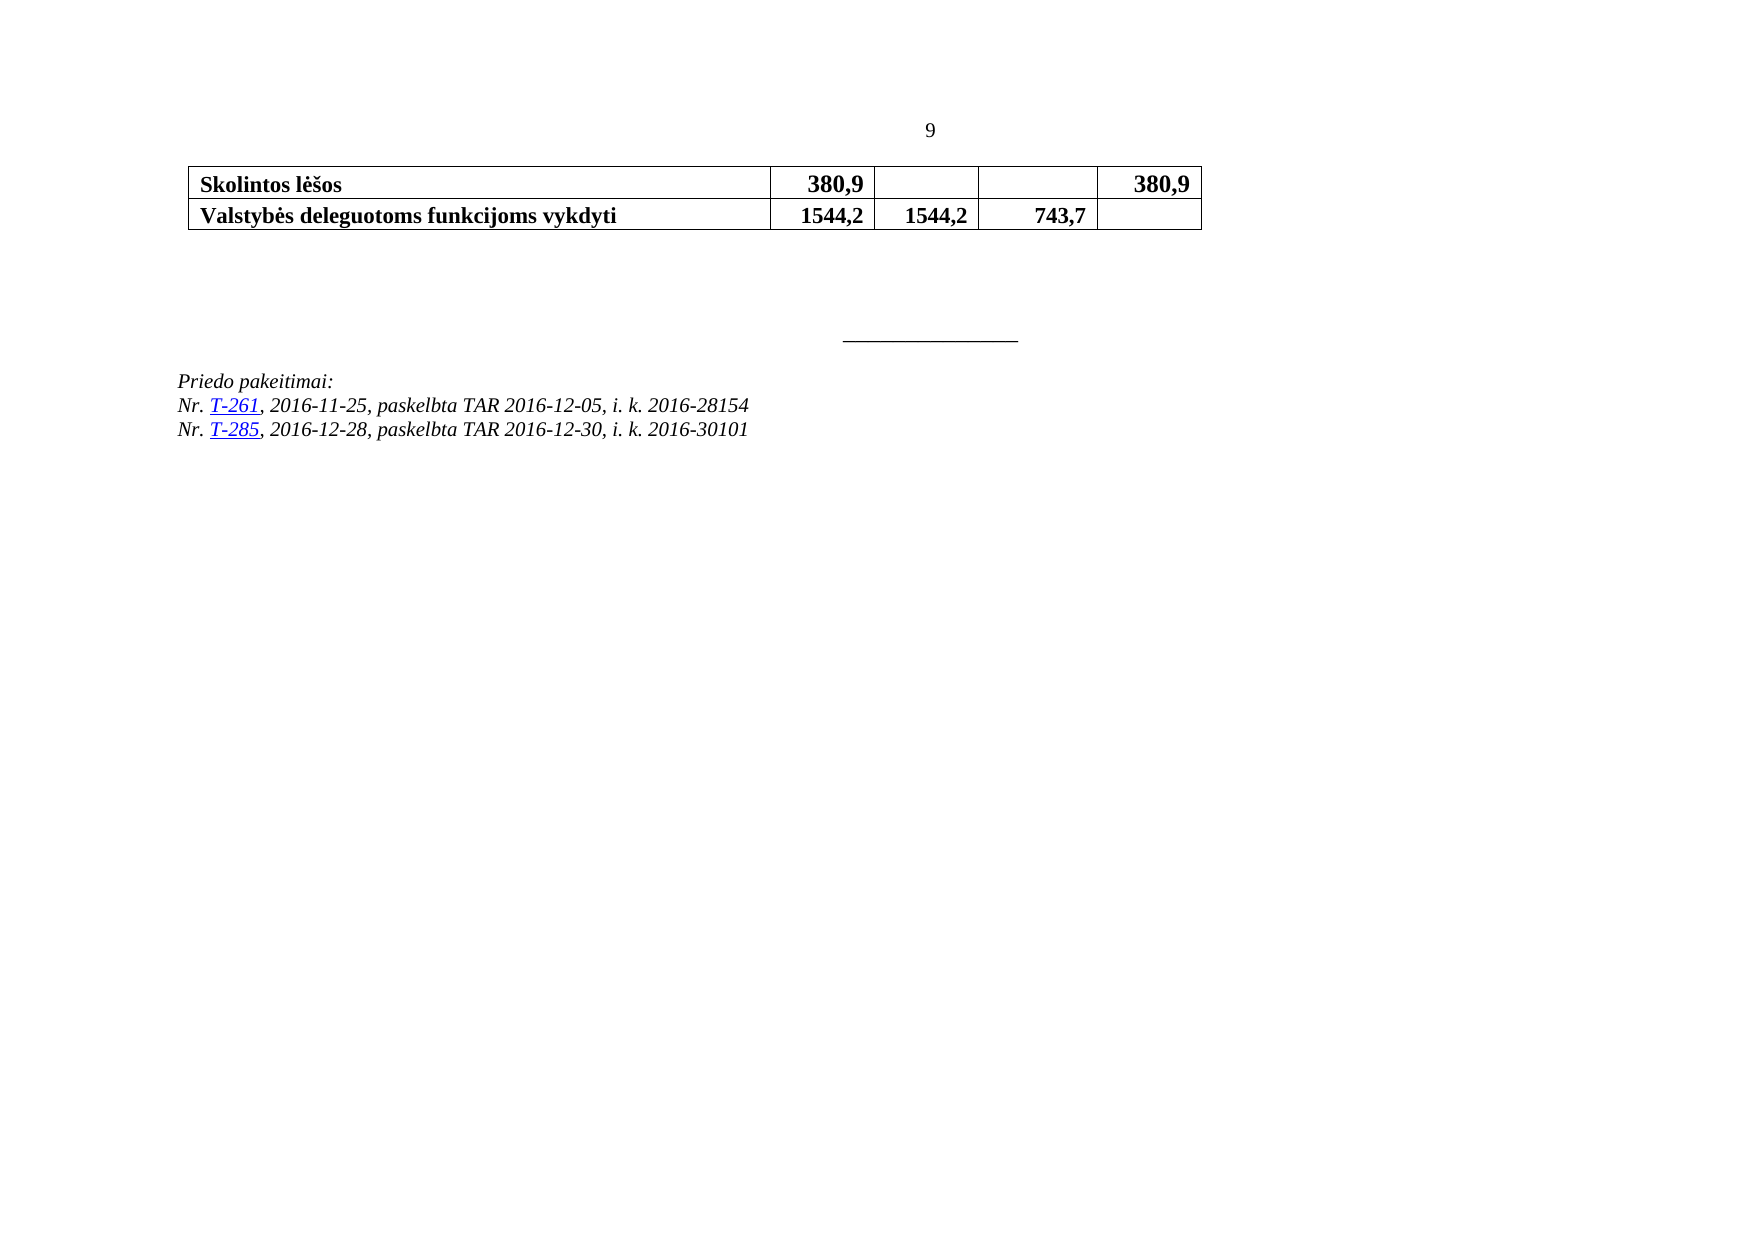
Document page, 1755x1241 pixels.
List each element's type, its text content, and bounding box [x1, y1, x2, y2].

table_cell 1544,2 [771, 199, 874, 229]
table_cell Valstybės deleguotoms funkcijoms vykdyti [189, 199, 770, 229]
table_cell [1098, 199, 1201, 229]
table_cell Skolintos lėšos [189, 167, 770, 197]
text Priedo pakeitimai: [177, 369, 1683, 393]
text ______________ [177, 316, 1683, 345]
table_cell 1544,2 [875, 199, 978, 229]
table_cell [875, 167, 978, 197]
table_cell 380,9 [1098, 167, 1201, 197]
table_cell 380,9 [771, 167, 874, 197]
table_cell [979, 167, 1097, 197]
text Nr. T-285, 2016-12-28, paskelbta TAR 2016-12-30, i. k. 2016-30101 [177, 417, 1683, 441]
text Nr. T-261, 2016-11-25, paskelbta TAR 2016-12-05, i. k. 2016-28154 [177, 393, 1683, 417]
table_cell 743,7 [979, 199, 1097, 229]
